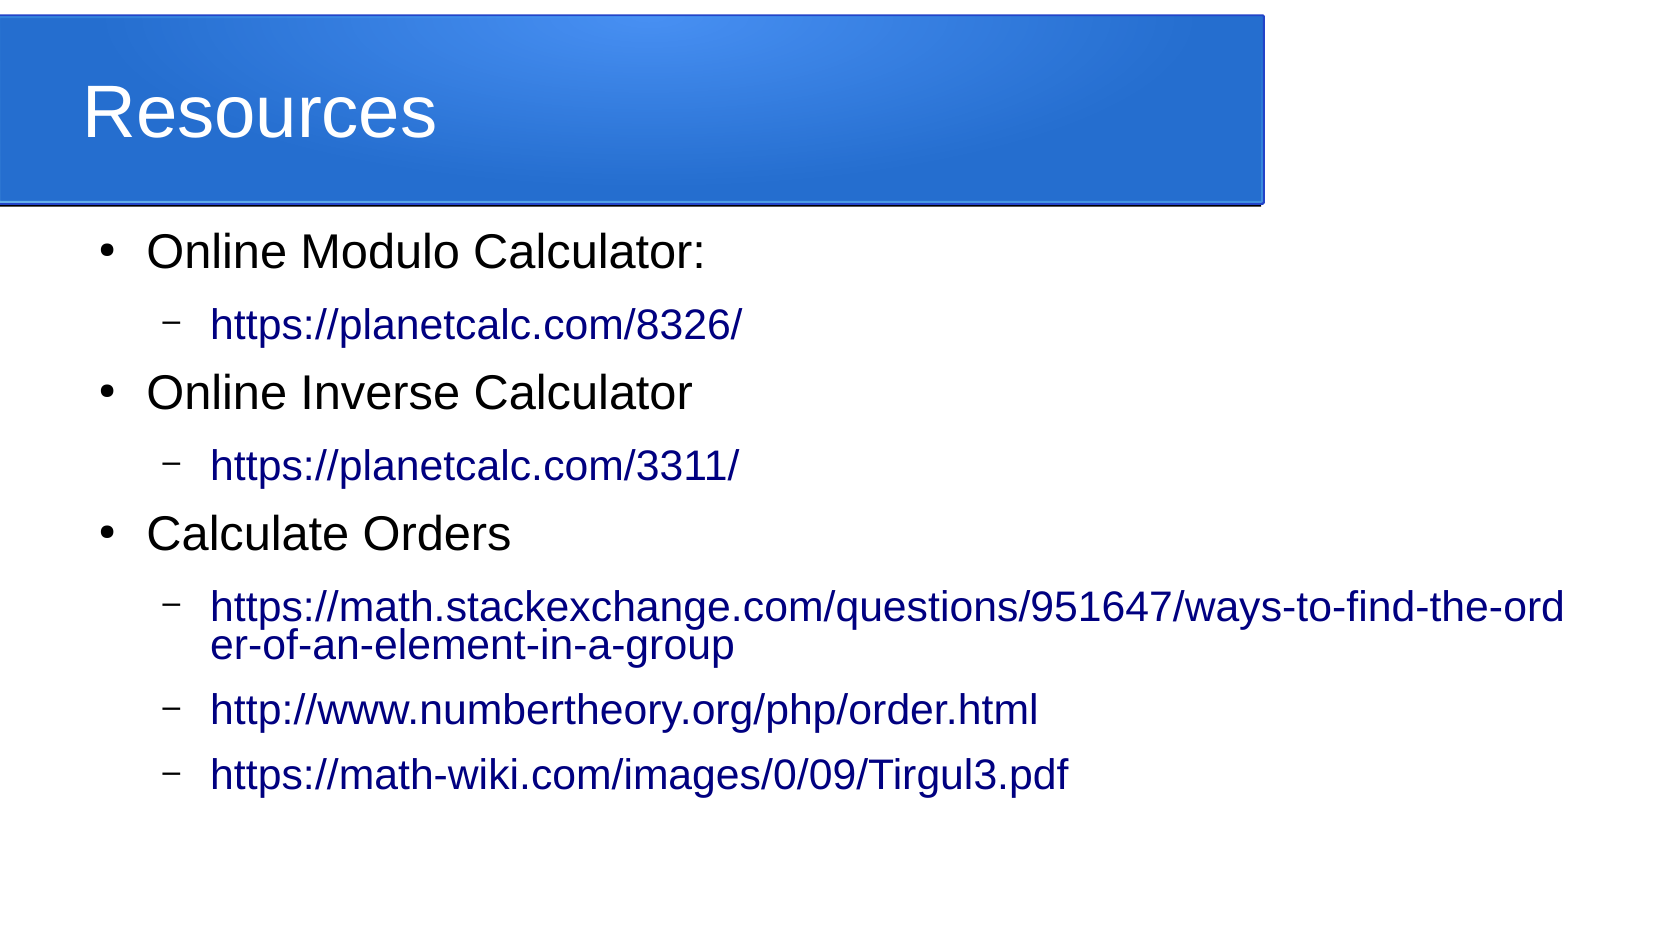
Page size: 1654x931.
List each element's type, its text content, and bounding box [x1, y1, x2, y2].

list Online Modulo Calculator: https://planetcalc.com/8326/ Online Inverse Calculator https://planetcalc.com/3311/ Calculate Orders https://math.stackexchange.com/questions/951647/ways-to-find-the-order-of-an-element-in-a-group http://www.numbertheory.org/php/order.html https://math-wiki.com/images/0/09/Tirgul3.pdf [82, 224, 1571, 764]
title Resources [82, 35, 1235, 189]
